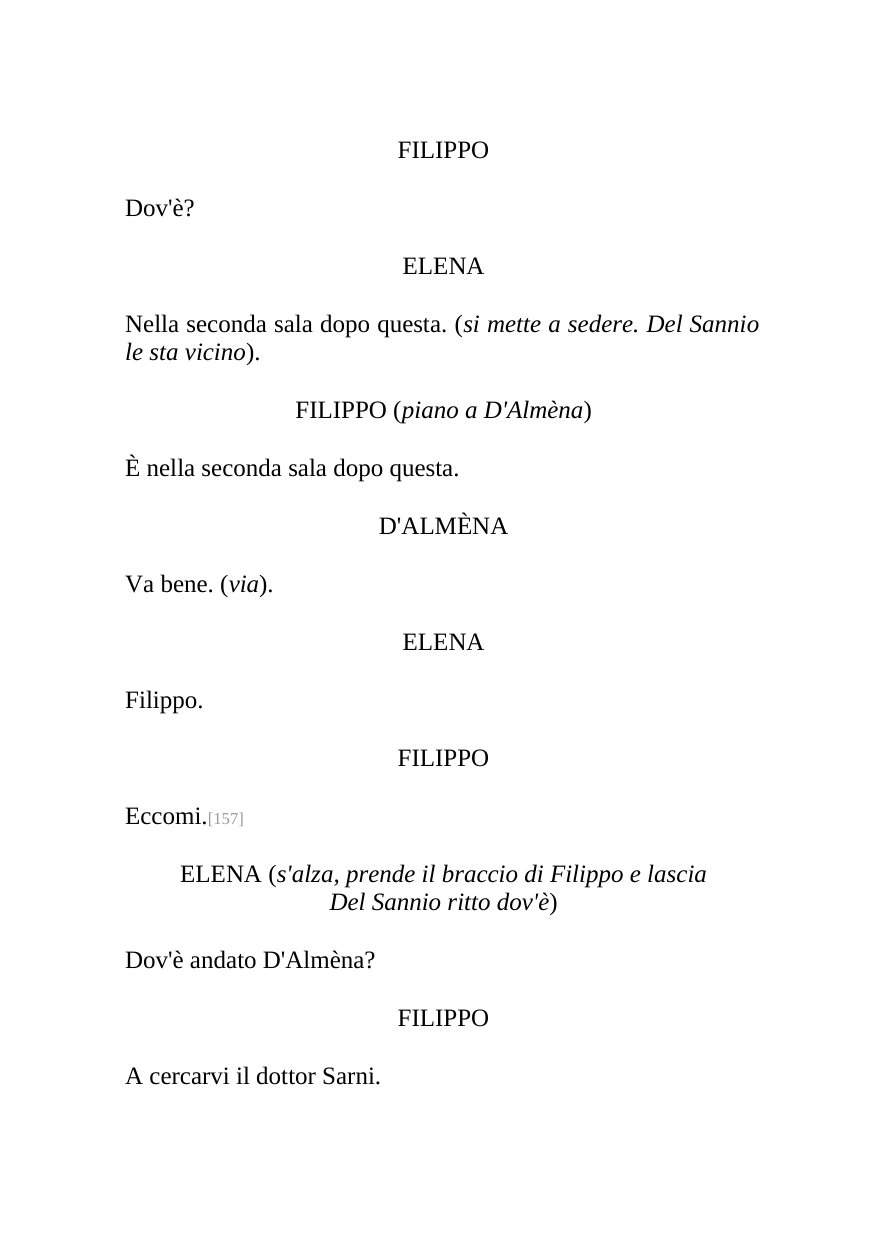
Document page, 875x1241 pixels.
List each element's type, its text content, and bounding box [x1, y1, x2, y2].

text Filippo. [125, 685, 762, 714]
text Dov'è? [125, 193, 762, 222]
text Va bene. (via). [125, 569, 762, 598]
text Eccomi.[157] [125, 801, 762, 829]
text È nella seconda sala dopo questa. [125, 453, 762, 482]
text ELENA [125, 251, 762, 279]
text FILIPPO [125, 1003, 762, 1032]
text FILIPPO (piano a D'Almèna) [125, 395, 762, 424]
text ELENA [125, 627, 762, 656]
text Nella seconda sala dopo questa. (si mette a sedere. Del Sannio le sta vicino). [125, 309, 762, 366]
text FILIPPO [125, 743, 762, 772]
text FILIPPO [125, 135, 762, 164]
text Dov'è andato D'Almèna? [125, 945, 762, 974]
text ELENA (s'alza, prende il braccio di Filippo e lascia Del Sannio ritto dov'è) [125, 859, 762, 916]
text D'ALMÈNA [125, 511, 762, 540]
text A cercarvi il dottor Sarni. [125, 1061, 762, 1090]
